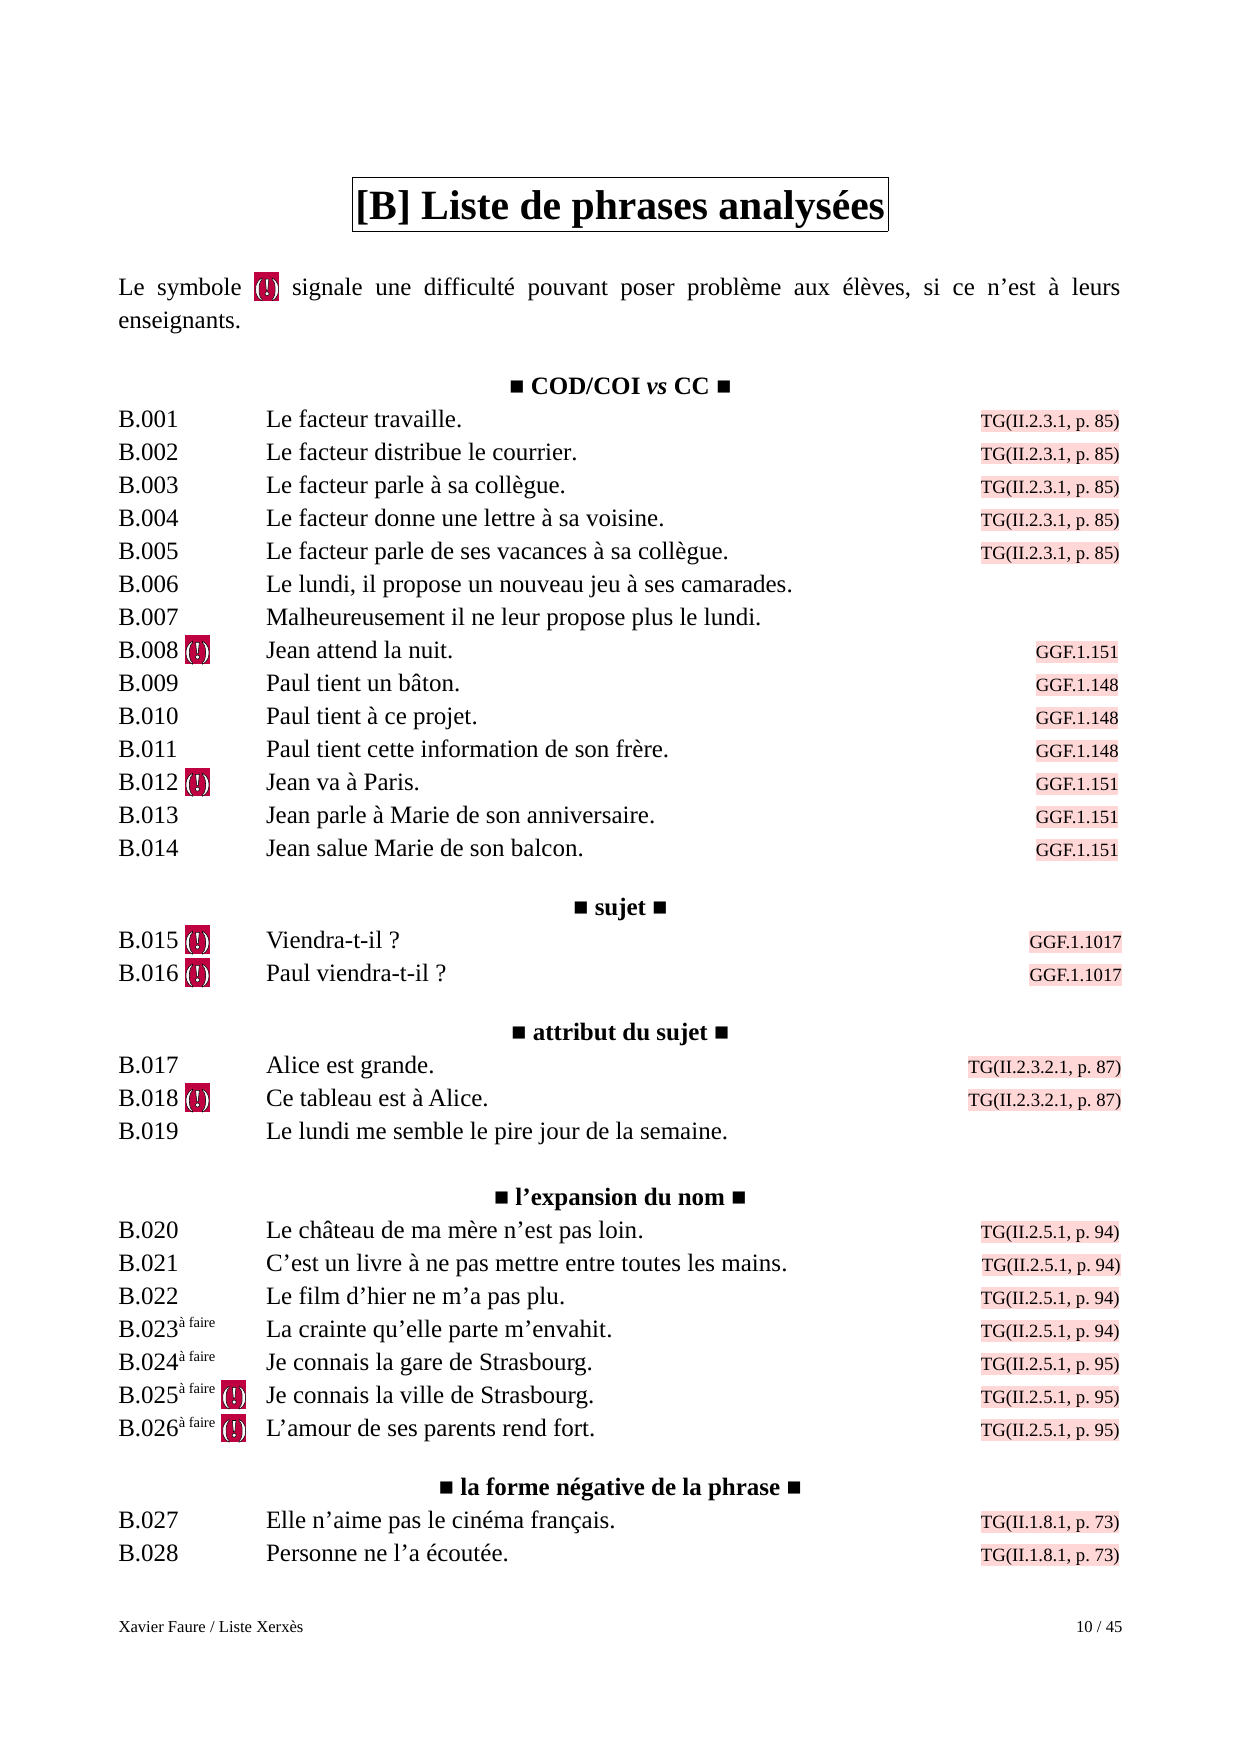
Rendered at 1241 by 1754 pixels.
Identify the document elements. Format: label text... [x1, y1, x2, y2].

text B.024à faire Je connais la gare de Strasbourg. TG(II.2.5.1, p. 95) [118, 1347, 1122, 1376]
text B.018 (!) Ce tableau est à Alice. TG(II.2.3.2.1, p. 87) [118, 1083, 1122, 1112]
text ■ l’expansion du nom ■ [118, 1182, 1122, 1211]
text B.015 (!) Viendra-t-il ? GGF.1.1017 [118, 925, 1122, 954]
text B.006 Le lundi, il propose un nouveau jeu à ses camarades. [118, 569, 1122, 598]
text B.028 Personne ne l’a écoutée. TG(II.1.8.1, p. 73) [118, 1538, 1122, 1567]
text ■ COD/COI vs CC ■ [118, 371, 1122, 400]
text B.002 Le facteur distribue le courrier. TG(II.2.3.1, p. 85) [118, 437, 1122, 466]
text Le symbole (!) signale une difficulté pouvant poser problème aux élèves, si ce n’est à leurs enseignants. [118, 272, 1122, 334]
text B.025à faire (!) Je connais la ville de Strasbourg. TG(II.2.5.1, p. 95) [118, 1380, 1122, 1409]
text B.016 (!) Paul viendra-t-il ? GGF.1.1017 [118, 958, 1122, 987]
text ■ attribut du sujet ■ [118, 1017, 1122, 1046]
text ■ sujet ■ [118, 892, 1122, 921]
text B.005 Le facteur parle de ses vacances à sa collègue. TG(II.2.3.1, p. 85) [118, 536, 1122, 565]
text [118, 177, 352, 231]
text B.020 Le château de ma mère n’est pas loin. TG(II.2.5.1, p. 94) [118, 1215, 1122, 1244]
text B.023à faire La crainte qu’elle parte m’envahit. TG(II.2.5.1, p. 94) [118, 1314, 1122, 1343]
text B.022 Le film d’hier ne m’a pas plu. TG(II.2.5.1, p. 94) [118, 1281, 1122, 1310]
text B.021 C’est un livre à ne pas mettre entre toutes les mains. TG(II.2.5.1, p. 94) [118, 1248, 1122, 1277]
text ■ la forme négative de la phrase ■ [118, 1472, 1122, 1501]
text B.014 Jean salue Marie de son balcon. GGF.1.151 [118, 833, 1122, 862]
text B.011 Paul tient cette information de son frère. GGF.1.148 [118, 734, 1122, 763]
text [889, 177, 1122, 231]
text B.027 Elle n’aime pas le cinéma français. TG(II.1.8.1, p. 73) [118, 1505, 1122, 1534]
text B.001 Le facteur travaille. TG(II.2.3.1, p. 85) [118, 404, 1122, 433]
text B.010 Paul tient à ce projet. GGF.1.148 [118, 701, 1122, 730]
text B.013 Jean parle à Marie de son anniversaire. GGF.1.151 [118, 800, 1122, 829]
text B.008 (!) Jean attend la nuit. GGF.1.151 [118, 635, 1122, 664]
text B.017 Alice est grande. TG(II.2.3.2.1, p. 87) [118, 1050, 1122, 1079]
text B.003 Le facteur parle à sa collègue. TG(II.2.3.1, p. 85) [118, 470, 1122, 499]
text [B] Liste de phrases analysées [353, 178, 888, 231]
text B.026à faire (!) L’amour de ses parents rend fort. TG(II.2.5.1, p. 95) [118, 1413, 1122, 1442]
text B.007 Malheureusement il ne leur propose plus le lundi. [118, 602, 1122, 631]
text B.019 Le lundi me semble le pire jour de la semaine. [118, 1116, 1122, 1145]
text B.012 (!) Jean va à Paris. GGF.1.151 [118, 767, 1122, 796]
text B.004 Le facteur donne une lettre à sa voisine. TG(II.2.3.1, p. 85) [118, 503, 1122, 532]
text B.009 Paul tient un bâton. GGF.1.148 [118, 668, 1122, 697]
